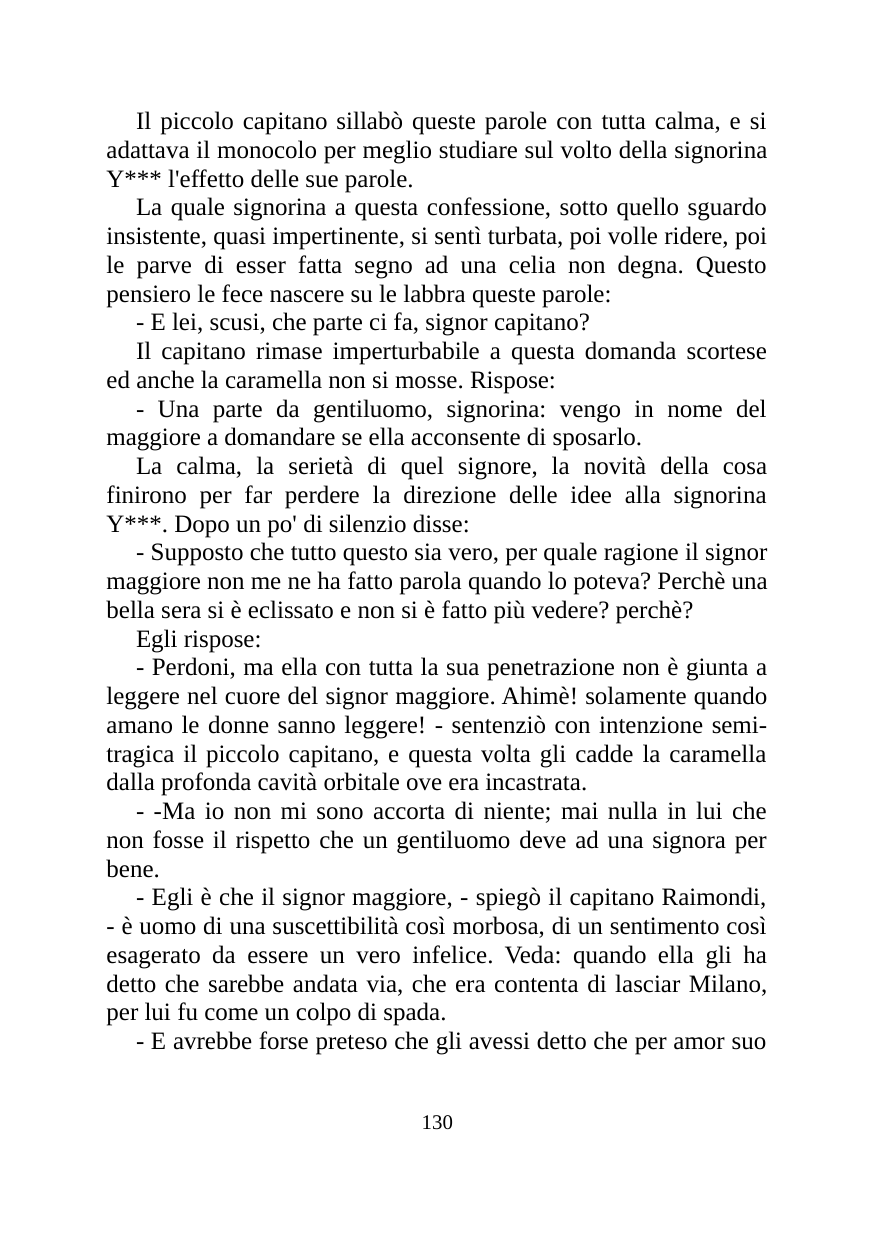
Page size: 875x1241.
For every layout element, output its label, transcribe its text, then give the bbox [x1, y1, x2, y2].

text - Egli è che il signor maggiore, - spiegò il capitano Raimondi, - è uomo di una suscettibilità così morbosa, di un sentimento così esagerato da essere un vero infelice. Veda: quando ella gli ha detto che sarebbe andata via, che era contenta di lasciar Milano, per lui fu come un colpo di spada. [106, 882, 768, 1026]
text - Una parte da gentiluomo, signorina: vengo in nome del maggiore a domandare se ella acconsente di sposarlo. [106, 394, 768, 451]
text Egli rispose: [106, 624, 768, 652]
text - -Ma io non mi sono accorta di niente; mai nulla in lui che non fosse il rispetto che un gentiluomo deve ad una signora per bene. [106, 796, 768, 882]
text - E avrebbe forse preteso che gli avessi detto che per amor suo [106, 1026, 768, 1055]
text - Perdoni, ma ella con tutta la sua penetrazione non è giunta a leggere nel cuore del signor maggiore. Ahimè! solamente quando amano le donne sanno leggere! - sentenziò con intenzione semi-tragica il piccolo capitano, e questa volta gli cadde la caramella dalla profonda cavità orbitale ove era incastrata. [106, 652, 768, 796]
text La quale signorina a questa confessione, sotto quello sguardo insistente, quasi impertinente, si sentì turbata, poi volle ridere, poi le parve di esser fatta segno ad una celia non degna. Questo pensiero le fece nascere su le labbra queste parole: [106, 192, 768, 307]
text Il capitano rimase imperturbabile a questa domanda scortese ed anche la caramella non si mosse. Rispose: [106, 336, 768, 394]
text - Supposto che tutto questo sia vero, per quale ragione il signor maggiore non me ne ha fatto parola quando lo poteva? Perchè una bella sera si è eclissato e non si è fatto più vedere? perchè? [106, 537, 768, 624]
text La calma, la serietà di quel signore, la novità della cosa finirono per far perdere la direzione delle idee alla signorina Y***. Dopo un po' di silenzio disse: [106, 451, 768, 537]
text - E lei, scusi, che parte ci fa, signor capitano? [106, 307, 768, 336]
text Il piccolo capitano sillabò queste parole con tutta calma, e si adattava il monocolo per meglio studiare sul volto della signorina Y*** l'effetto delle sue parole. [106, 106, 768, 192]
